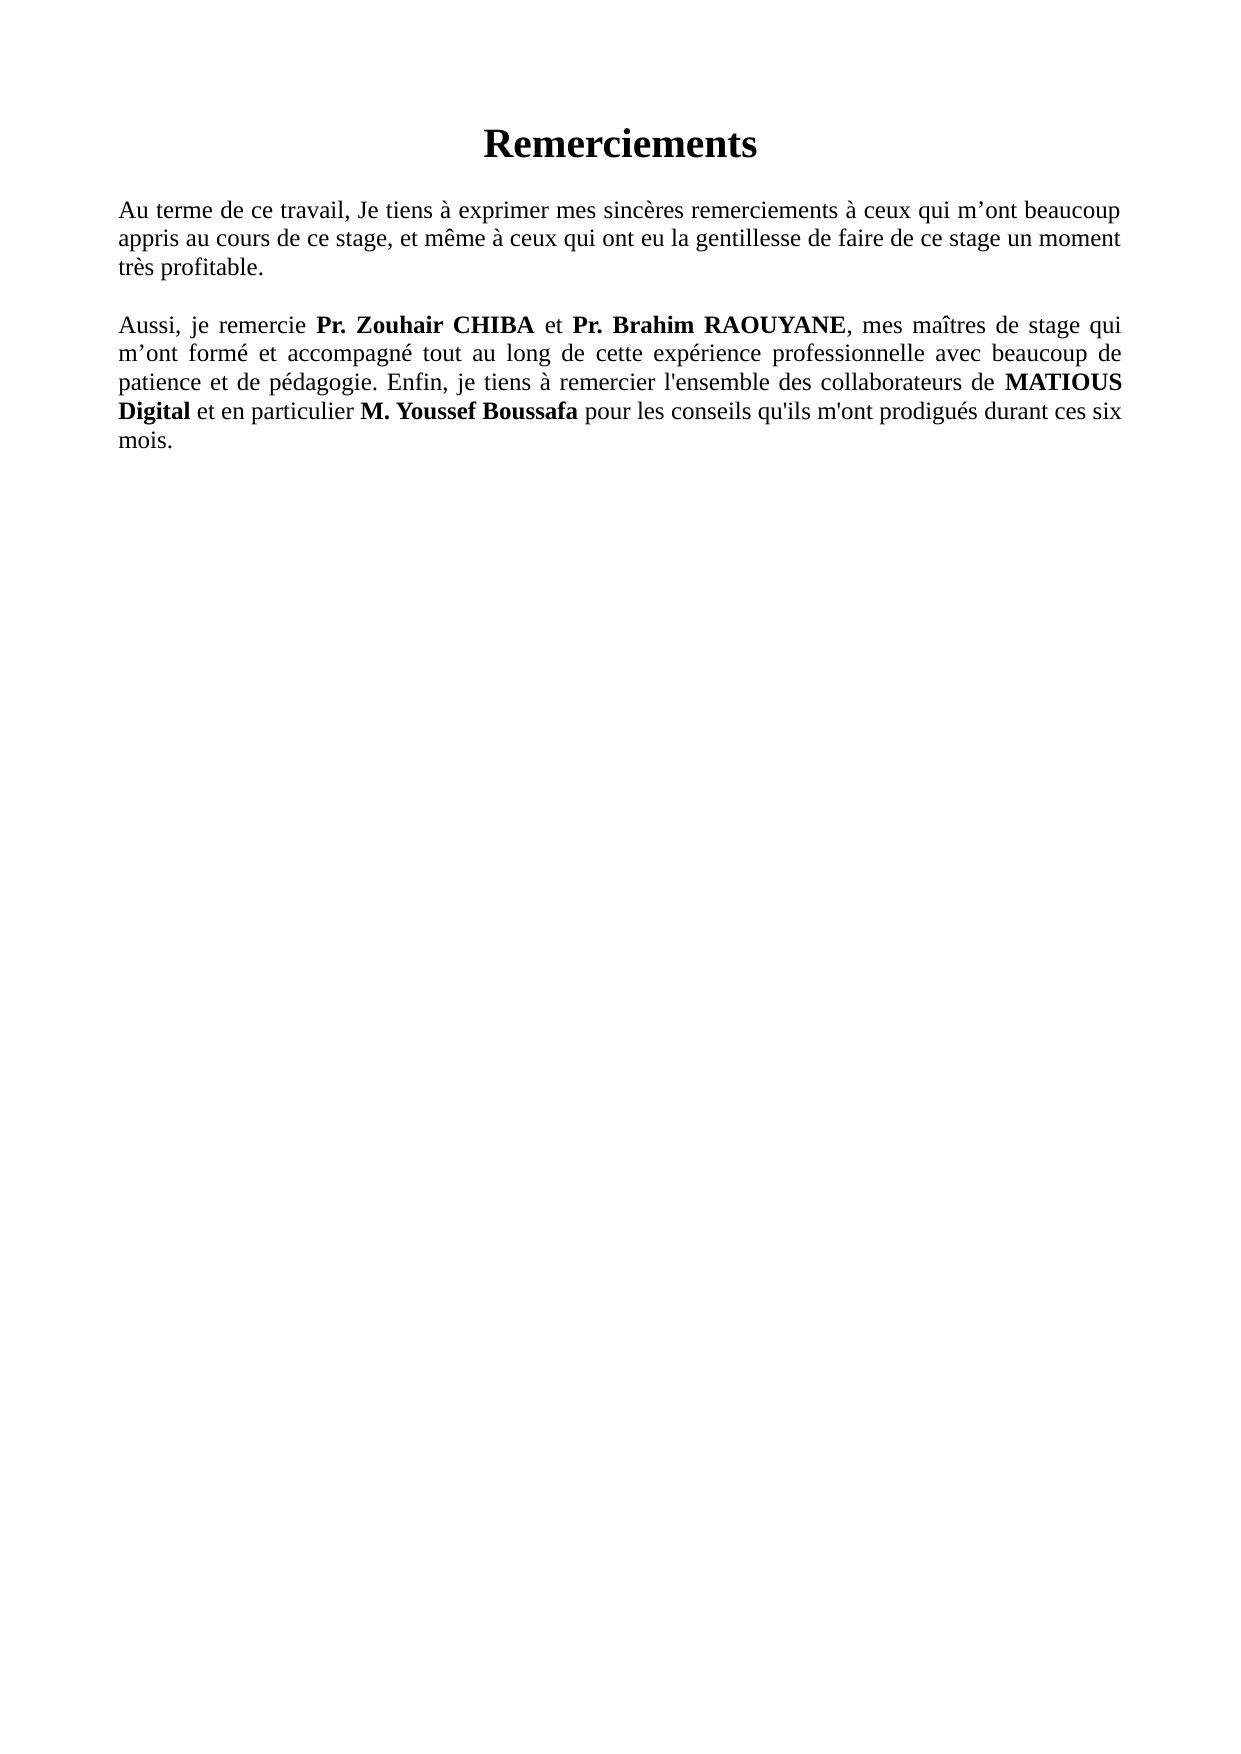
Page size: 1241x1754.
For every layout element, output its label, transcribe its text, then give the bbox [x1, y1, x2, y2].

text Au terme de ce travail, Je tiens à exprimer mes sincères remerciements à ceux qui m’ont beaucoup appris au cours de ce stage, et même à ceux qui ont eu la gentillesse de faire de ce stage un moment très profitable. [118, 195, 1122, 281]
text Aussi, je remercie Pr. Zouhair CHIBA et Pr. Brahim RAOUYANE, mes maîtres de stage qui m’ont formé et accompagné tout au long de cette expérience professionnelle avec beaucoup de patience et de pédagogie. Enfin, je tiens à remercier l'ensemble des collaborateurs de MATIOUS Digital et en particulier M. Youssef Boussafa pour les conseils qu'ils m'ont prodigués durant ces six mois. [118, 310, 1122, 453]
text Remerciements [118, 118, 1122, 166]
